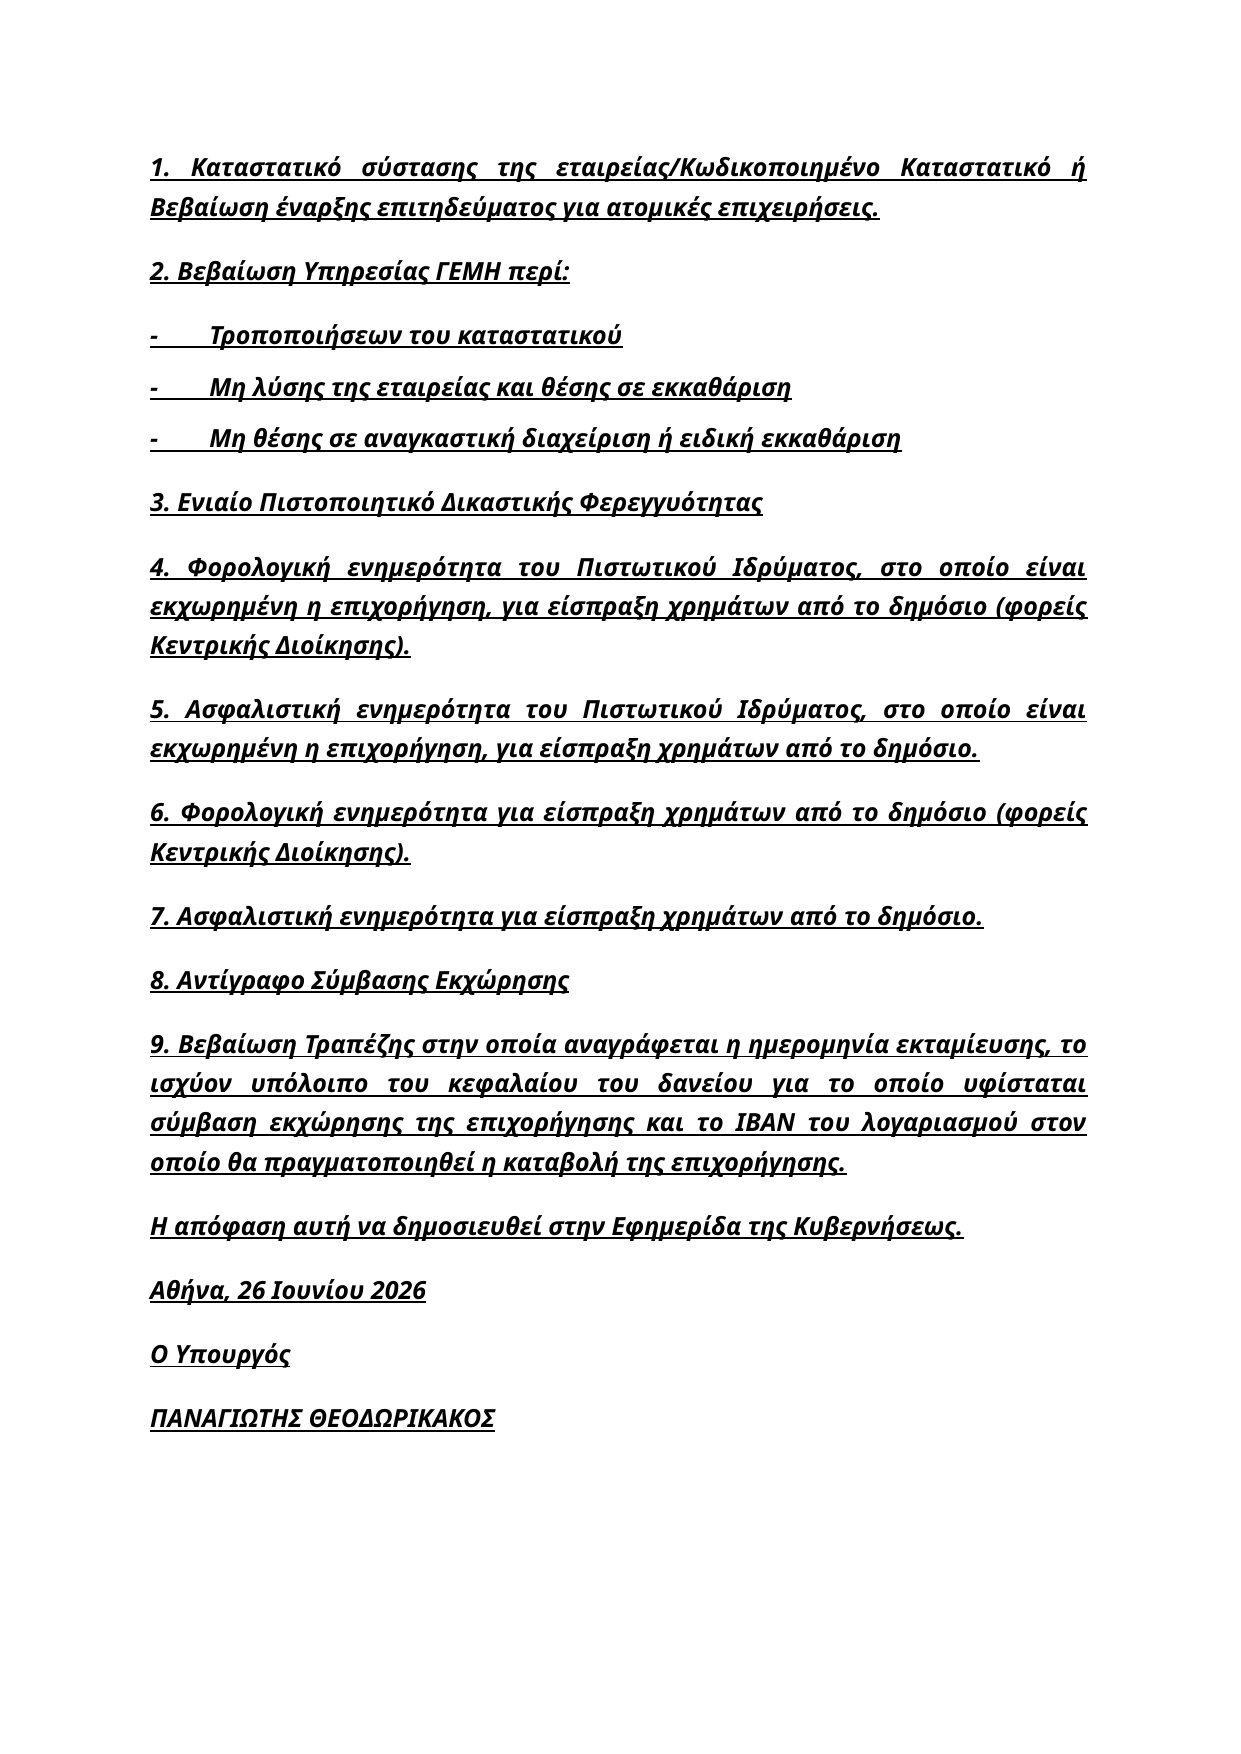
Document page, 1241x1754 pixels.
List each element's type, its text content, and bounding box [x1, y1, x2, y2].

text 5. Ασφαλιστική ενημερότητα του Πιστωτικού Ιδρύματος, στο οποίο είναι εκχωρημένη η επιχορήγηση, για είσπραξη χρημάτων από το δημόσιο. [150, 692, 1090, 765]
text 6. Φορολογική ενημερότητα για είσπραξη χρημάτων από το δημόσιο (φορείς Κεντρικής Διοίκησης). [150, 795, 1090, 868]
text 8. Αντίγραφο Σύμβασης Εκχώρησης [150, 962, 1090, 997]
text 9. Βεβαίωση Τραπέζης στην οποία αναγράφεται η ημερομηνία εκταμίευσης, το ισχύον υπόλοιπο του κεφαλαίου του δανείου για το οποίο υφίσταται σύμβαση εκχώρησης της επιχορήγησης και το IBAN του λογαριασμού στον οποίο θα πραγματοποιηθεί η καταβολή της επιχορήγησης. [150, 1027, 1090, 1178]
text 7. Ασφαλιστική ενημερότητα για είσπραξη χρημάτων από το δημόσιο. [150, 898, 1090, 932]
text Αθήνα, 26 Ιουνίου 2026 [150, 1272, 1090, 1307]
text 3. Ενιαίο Πιστοποιητικό Δικαστικής Φερεγγυότητας [150, 485, 1090, 519]
text Ο Υπουργός [150, 1337, 1090, 1371]
text 2. Βεβαίωση Υπηρεσίας ΓΕΜΗ περί: [150, 253, 1090, 287]
text Η απόφαση αυτή να δημοσιευθεί στην Εφημερίδα της Κυβερνήσεως. [150, 1208, 1090, 1242]
text 1. Καταστατικό σύστασης της εταιρείας/Κωδικοποιημένο Καταστατικό ή Βεβαίωση έναρξης επιτηδεύματος για ατομικές επιχειρήσεις. [150, 150, 1090, 223]
list - Μη λύσης της εταιρείας και θέσης σε εκκαθάριση [150, 369, 1090, 403]
text ΠΑΝΑΓΙΩΤΗΣ ΘΕΟΔΩΡΙΚΑΚΟΣ [150, 1401, 1090, 1435]
list - Μη θέσης σε αναγκαστική διαχείριση ή ειδική εκκαθάριση [150, 421, 1090, 455]
text 4. Φορολογική ενημερότητα του Πιστωτικού Ιδρύματος, στο οποίο είναι εκχωρημένη η επιχορήγηση, για είσπραξη χρημάτων από το δημόσιο (φορείς Κεντρικής Διοίκησης). [150, 549, 1090, 662]
list - Τροποποιήσεων του καταστατικού [150, 317, 1090, 352]
